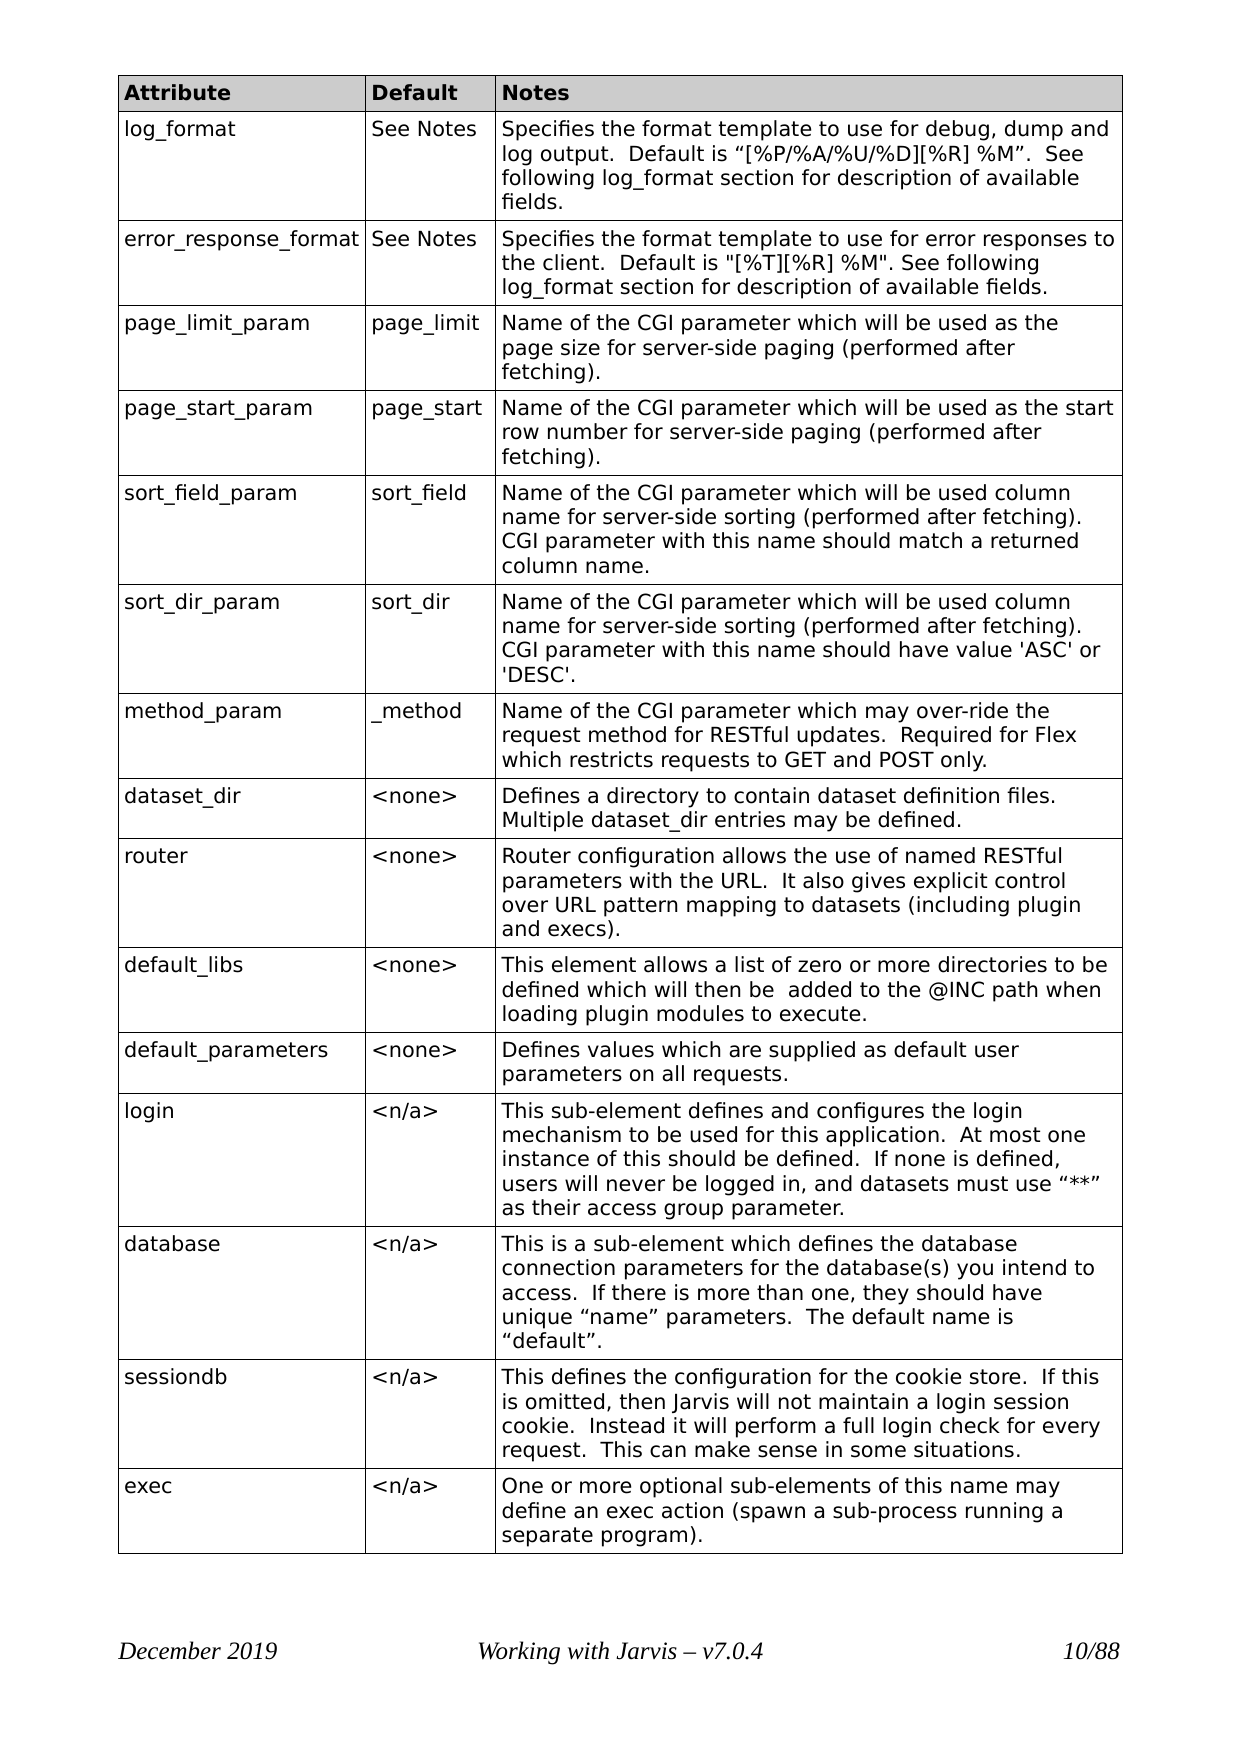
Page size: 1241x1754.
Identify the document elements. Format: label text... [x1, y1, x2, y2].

table_cell <n/a> [366, 1094, 495, 1226]
table_cell This is a sub-element which defines the database connection parameters for the database(s) you intend to access. If there is more than one, they should have unique “name” parameters. The default name is “default”. [496, 1227, 1122, 1359]
table_cell Defines values which are supplied as default user parameters on all requests. [496, 1033, 1122, 1092]
table_cell This sub-element defines and configures the login mechanism to be used for this application. At most one instance of this should be defined. If none is defined, users will never be logged in, and datasets must use “**” as their access group parameter. [496, 1094, 1122, 1226]
table_cell See Notes [366, 221, 495, 305]
table_cell Name of the CGI parameter which will be used as the start row number for server-side paging (performed after fetching). [496, 391, 1122, 475]
table_cell exec [119, 1469, 365, 1553]
table_cell page_start_param [119, 391, 365, 475]
table_cell One or more optional sub-elements of this name may define an exec action (spawn a sub-process running a separate program). [496, 1469, 1122, 1553]
table_cell log_format [119, 112, 365, 220]
table_cell sort_field_param [119, 476, 365, 584]
table_cell Router configuration allows the use of named RESTful parameters with the URL. It also gives explicit control over URL pattern mapping to datasets (including plugin and execs). [496, 839, 1122, 947]
table_cell error_response_format [119, 221, 365, 305]
table_cell This defines the configuration for the cookie store. If this is omitted, then Jarvis will not maintain a login session cookie. Instead it will perform a full login check for every request. This can make sense in some situations. [496, 1360, 1122, 1468]
table_cell login [119, 1094, 365, 1226]
table_cell sort_dir_param [119, 585, 365, 693]
table_cell page_limit [366, 306, 495, 390]
table_cell page_start [366, 391, 495, 475]
table_cell <none> [366, 1033, 495, 1092]
table_cell See Notes [366, 112, 495, 220]
table_cell sort_dir [366, 585, 495, 693]
table_cell default_parameters [119, 1033, 365, 1092]
table_cell dataset_dir [119, 779, 365, 838]
table_cell default_libs [119, 948, 365, 1032]
table_cell router [119, 839, 365, 947]
table_cell Defines a directory to contain dataset definition files. Multiple dataset_dir entries may be defined. [496, 779, 1122, 838]
table_cell Specifies the format template to use for error responses to the client. Default is "[%T][%R] %M". See following log_format section for description of available fields. [496, 221, 1122, 305]
table_cell <none> [366, 779, 495, 838]
table_header Default [366, 76, 495, 111]
table_cell Name of the CGI parameter which may over-ride the request method for RESTful updates. Required for Flex which restricts requests to GET and POST only. [496, 694, 1122, 778]
table_cell Name of the CGI parameter which will be used as the page size for server-side paging (performed after fetching). [496, 306, 1122, 390]
table_cell Name of the CGI parameter which will be used column name for server-side sorting (performed after fetching). CGI parameter with this name should have value 'ASC' or 'DESC'. [496, 585, 1122, 693]
table_cell database [119, 1227, 365, 1359]
table_cell <n/a> [366, 1360, 495, 1468]
table_cell page_limit_param [119, 306, 365, 390]
table_cell Specifies the format template to use for debug, dump and log output. Default is “[%P/%A/%U/%D][%R] %M”. See following log_format section for description of available fields. [496, 112, 1122, 220]
table_header Notes [496, 76, 1122, 111]
table_header Attribute [119, 76, 365, 111]
table_cell sessiondb [119, 1360, 365, 1468]
table_cell <none> [366, 948, 495, 1032]
table_cell This element allows a list of zero or more directories to be defined which will then be added to the @INC path when loading plugin modules to execute. [496, 948, 1122, 1032]
table_cell Name of the CGI parameter which will be used column name for server-side sorting (performed after fetching). CGI parameter with this name should match a returned column name. [496, 476, 1122, 584]
table_cell sort_field [366, 476, 495, 584]
table_cell <n/a> [366, 1227, 495, 1359]
table_cell _method [366, 694, 495, 778]
table_cell <none> [366, 839, 495, 947]
table_cell <n/a> [366, 1469, 495, 1553]
table_cell method_param [119, 694, 365, 778]
